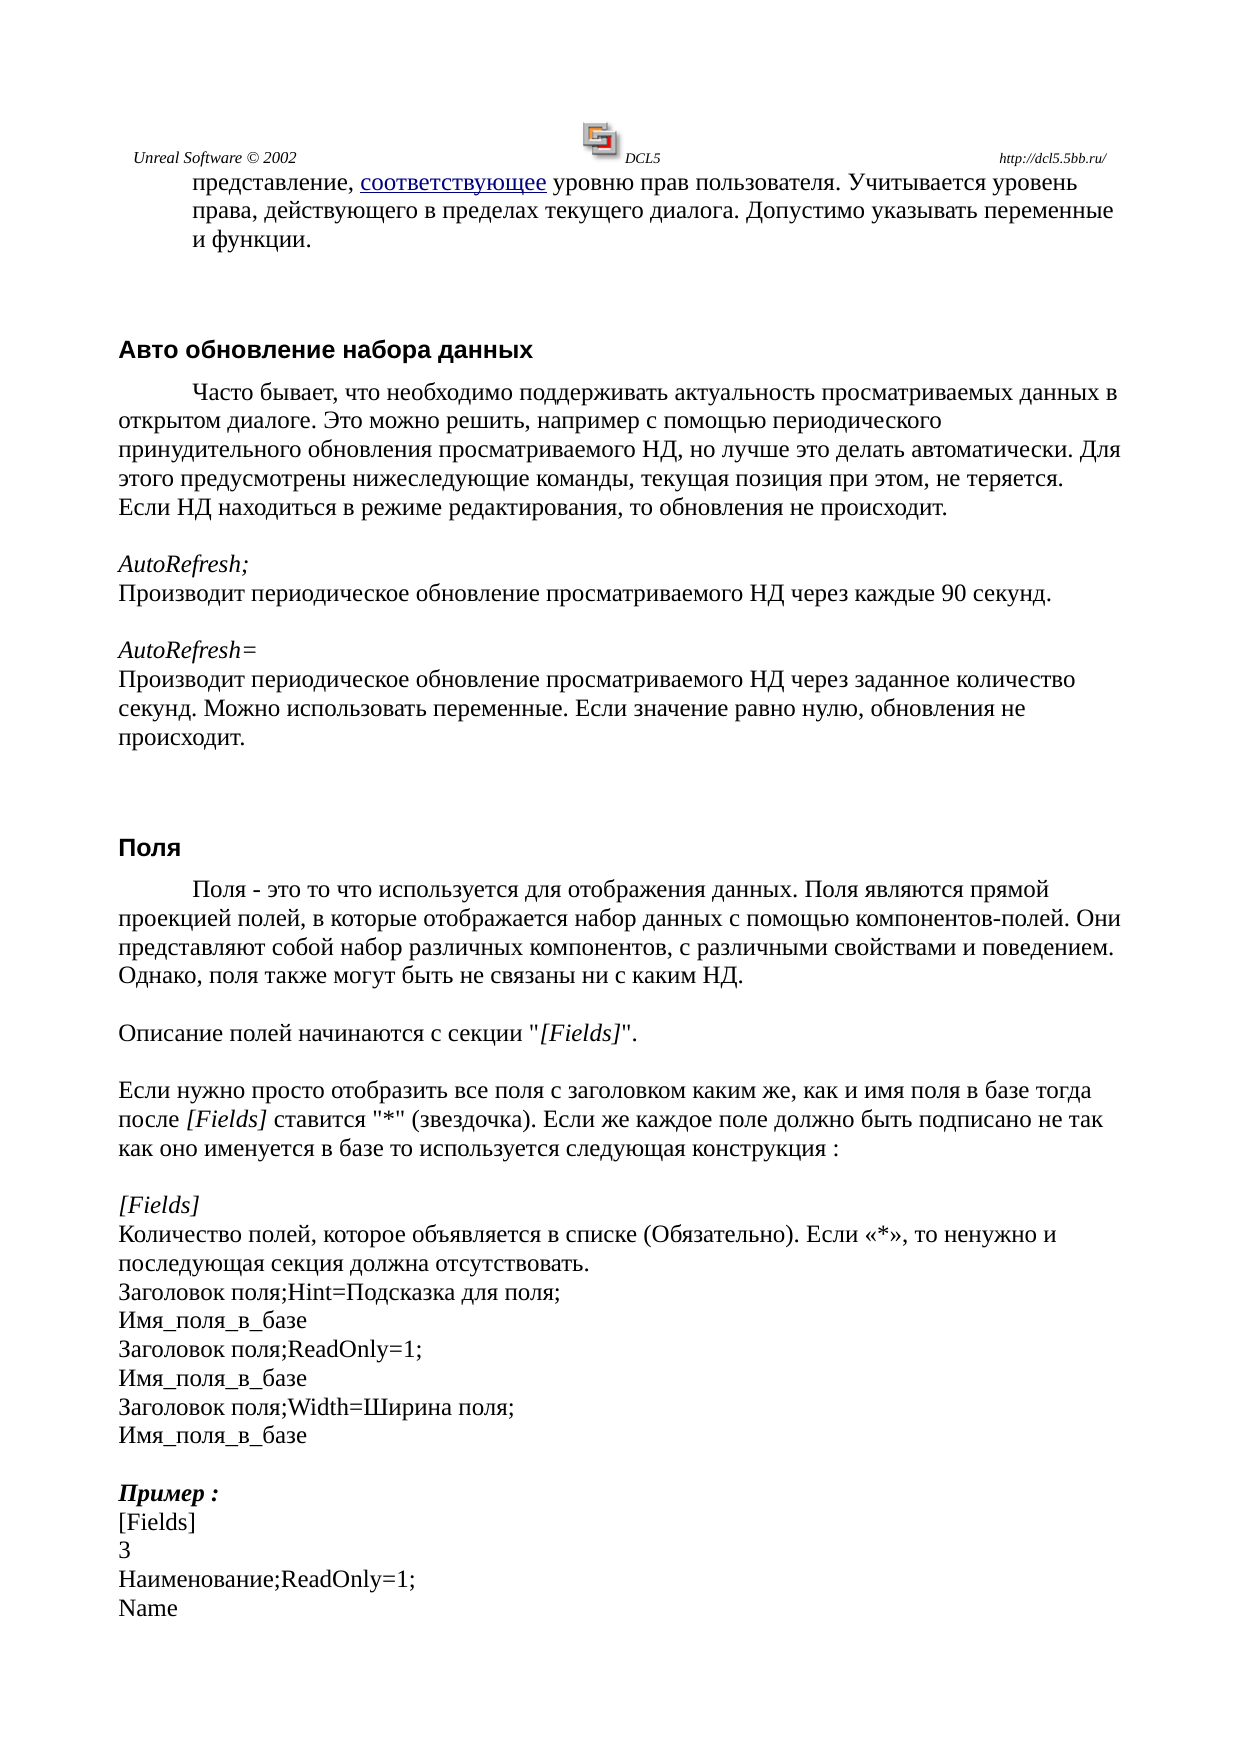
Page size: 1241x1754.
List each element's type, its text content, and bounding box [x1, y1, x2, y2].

text Поля - это то что используется для отображения данных. Поля являются прямой проекцией полей, в которые отображается набор данных с помощью компонентов-полей. Они представляют собой набор различных компонентов, с различными свойствами и поведением. Однако, поля также могут быть не связаны ни с каким НД. [118, 874, 1122, 989]
subtitle Поля [118, 833, 1122, 862]
text Если нужно просто отобразить все поля с заголовком каким же, как и имя поля в базе тогда после [Fields] ставится "*" (звездочка). Если же каждое поле должно быть подписано не так как оно именуется в базе то используется следующая конструкция : [118, 1075, 1122, 1162]
text AutoRefresh; [118, 549, 1122, 578]
text AutoRefresh= [118, 635, 1122, 664]
text Заголовок поля;Hint=Подсказка для поля; [118, 1277, 1122, 1305]
text [Fields] [118, 1190, 1122, 1219]
subtitle Авто обновление набора данных [118, 335, 1122, 364]
text Заголовок поля;Width=Ширина поля; [118, 1392, 1122, 1420]
text 3 [118, 1535, 1122, 1564]
text Name [118, 1593, 1122, 1622]
text представление, соответствующее уровню прав пользователя. Учитывается уровень права, действующего в пределах текущего диалога. Допустимо указывать переменные и функции. [118, 167, 1122, 253]
text Пример : [118, 1478, 1122, 1507]
text Имя_поля_в_базе [118, 1305, 1122, 1334]
text Описание полей начинаются с секции "[Fields]". [118, 1018, 1122, 1047]
text Заголовок поля;ReadOnly=1; [118, 1334, 1122, 1363]
text Количество полей, которое объявляется в списке (Обязательно). Если «*», то ненужно и последующая секция должна отсутствовать. [118, 1219, 1122, 1277]
text Часто бывает, что необходимо поддерживать актуальность просматриваемых данных в открытом диалоге. Это можно решить, например с помощью периодического принудительного обновления просматриваемого НД, но лучше это делать автоматически. Для этого предусмотрены нижеследующие команды, текущая позиция при этом, не теряется. Если НД находиться в режиме редактирования, то обновления не происходит. [118, 377, 1122, 520]
text Наименование;ReadOnly=1; [118, 1564, 1122, 1593]
text Имя_поля_в_базе [118, 1363, 1122, 1392]
picture [579, 118, 625, 164]
text [Fields] [118, 1507, 1122, 1535]
text Производит периодическое обновление просматриваемого НД через каждые 90 секунд. [118, 578, 1122, 607]
text Производит периодическое обновление просматриваемого НД через заданное количество секунд. Можно использовать переменные. Если значение равно нулю, обновления не происходит. [118, 664, 1122, 750]
text Имя_поля_в_базе [118, 1420, 1122, 1449]
